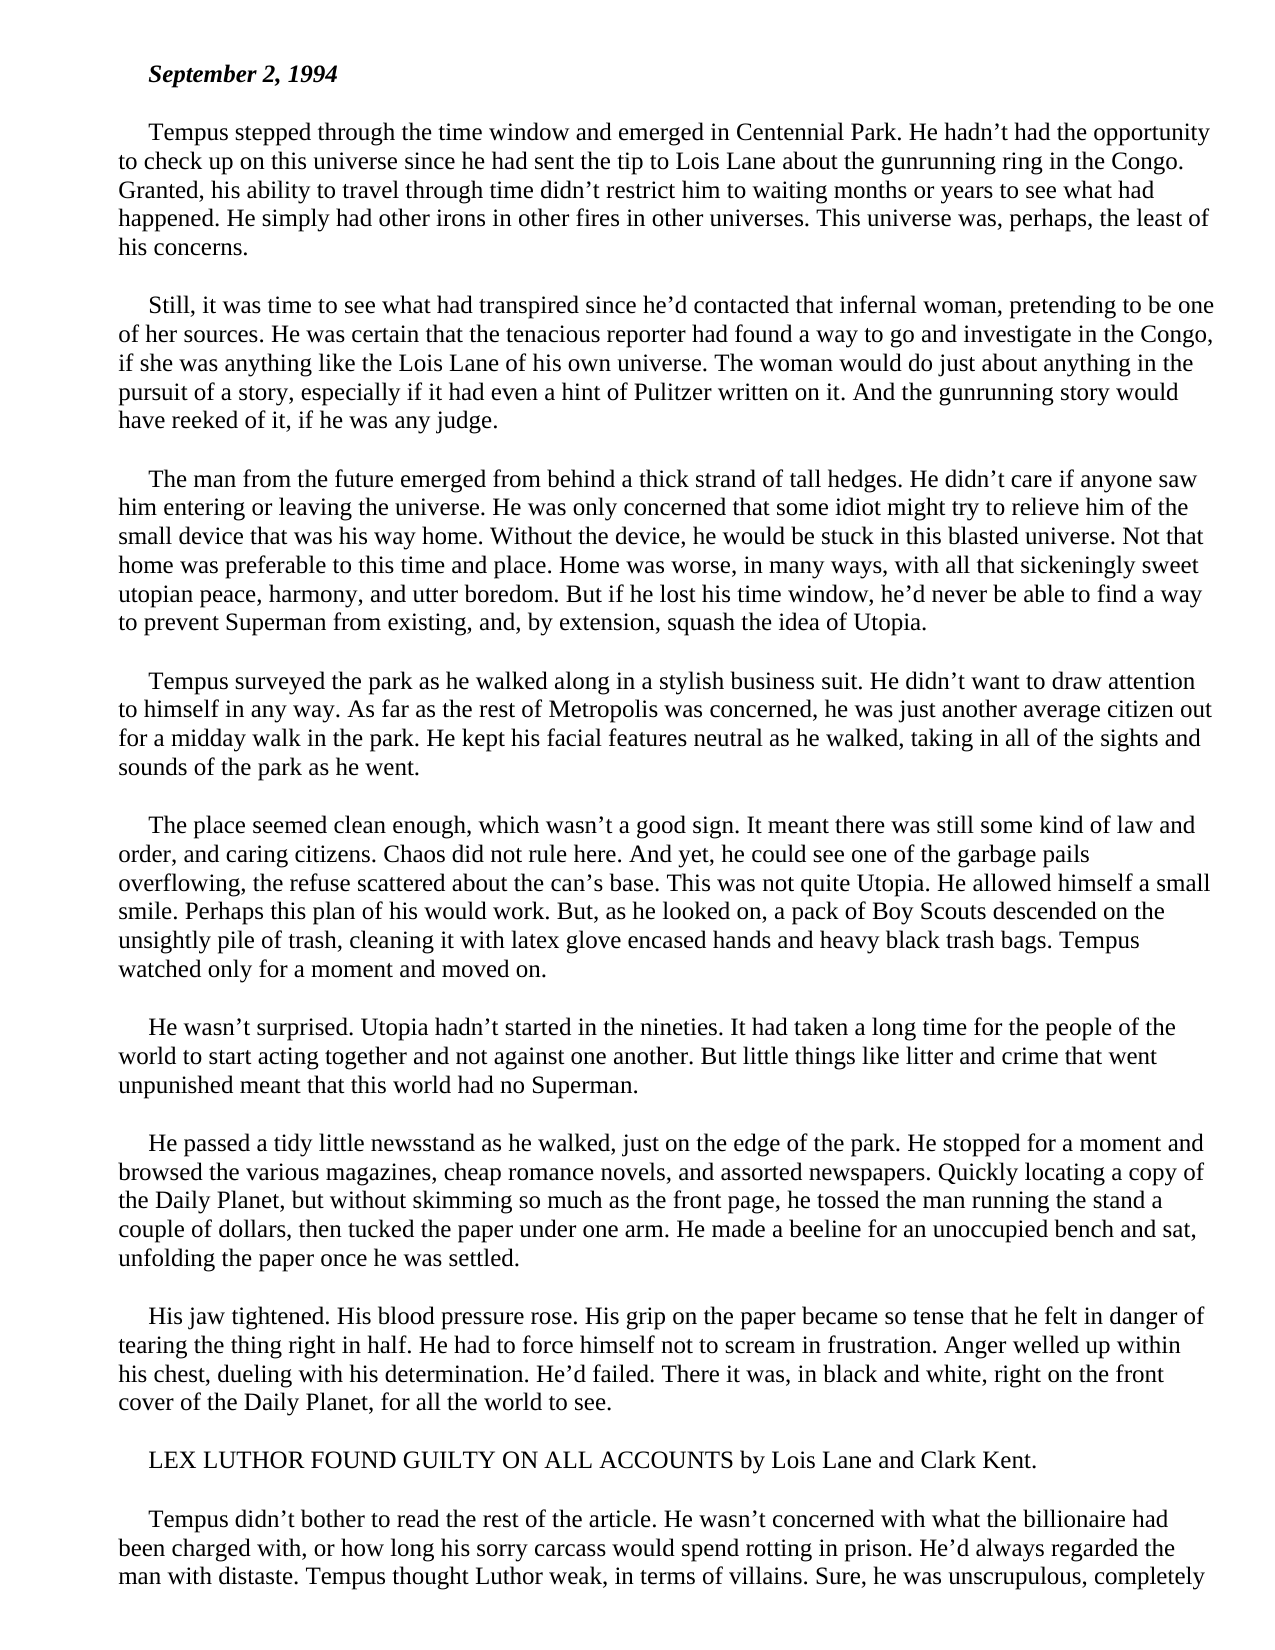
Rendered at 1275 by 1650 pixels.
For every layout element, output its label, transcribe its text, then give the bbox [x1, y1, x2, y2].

text Tempus didn’t bother to read the rest of the article. He wasn’t concerned with what the billionaire had been charged with, or how long his sorry carcass would spend rotting in prison. He’d always regarded the man with distaste. Tempus thought Luthor weak, in terms of villains. Sure, he was unscrupulous, completely [118, 1504, 1216, 1590]
text September 2, 1994 [118, 59, 1216, 88]
text Still, it was time to see what had transpired since he’d contacted that infernal woman, pretending to be one of her sources. He was certain that the tenacious reporter had found a way to go and investigate in the Congo, if she was anything like the Lois Lane of his own universe. The woman would do just about anything in the pursuit of a story, especially if it had even a hint of Pulitzer written on it. And the gunrunning story would have reeked of it, if he was any judge. [118, 291, 1216, 434]
text Tempus surveyed the park as he walked along in a stylish business suit. He didn’t want to draw attention to himself in any way. As far as the rest of Metropolis was concerned, he was just another average citizen out for a midday walk in the park. He kept his facial features neutral as he walked, taking in all of the sights and sounds of the park as he went. [118, 666, 1216, 781]
text The place seemed clean enough, which wasn’t a good sign. It meant there was still some kind of law and order, and caring citizens. Chaos did not rule here. And yet, he could see one of the garbage pails overflowing, the refuse scattered about the can’s base. This was not quite Utopia. He allowed himself a small smile. Perhaps this plan of his would work. But, as he looked on, a pack of Boy Scouts descended on the unsightly pile of trash, cleaning it with latex glove encased hands and heavy black trash bags. Tempus watched only for a moment and moved on. [118, 810, 1216, 983]
text He passed a tidy little newsstand as he walked, just on the edge of the park. He stopped for a moment and browsed the various magazines, cheap romance novels, and assorted newspapers. Quickly locating a copy of the Daily Planet, but without skimming so much as the front page, he tossed the man running the stand a couple of dollars, then tucked the paper under one arm. He made a beeline for an unoccupied bench and sat, unfolding the paper once he was settled. [118, 1128, 1216, 1272]
text His jaw tightened. His blood pressure rose. His grip on the paper became so tense that he felt in danger of tearing the thing right in half. He had to force himself not to scream in frustration. Anger welled up within his chest, dueling with his determination. He’d failed. There it was, in black and white, right on the front cover of the Daily Planet, for all the world to see. [118, 1301, 1216, 1416]
text LEX LUTHOR FOUND GUILTY ON ALL ACCOUNTS by Lois Lane and Clark Kent. [118, 1446, 1216, 1474]
text Tempus stepped through the time window and emerged in Centennial Park. He hadn’t had the opportunity to check up on this universe since he had sent the tip to Lois Lane about the gunrunning ring in the Congo. Granted, his ability to travel through time didn’t restrict him to waiting months or years to see what had happened. He simply had other irons in other fires in other universes. This universe was, perhaps, the least of his concerns. [118, 117, 1216, 261]
text The man from the future emerged from behind a thick strand of tall hedges. He didn’t care if anyone saw him entering or leaving the universe. He was only concerned that some idiot might try to relieve him of the small device that was his way home. Without the device, he would be stuck in this blasted universe. Not that home was preferable to this time and place. Home was worse, in many ways, with all that sickeningly sweet utopian peace, harmony, and utter boredom. But if he lost his time window, he’d never be able to find a way to prevent Superman from existing, and, by extension, squash the idea of Utopia. [118, 464, 1216, 636]
text He wasn’t surprised. Utopia hadn’t started in the nineties. It had taken a long time for the people of the world to start acting together and not against one another. But little things like litter and crime that went unpunished meant that this world had no Superman. [118, 1012, 1216, 1098]
